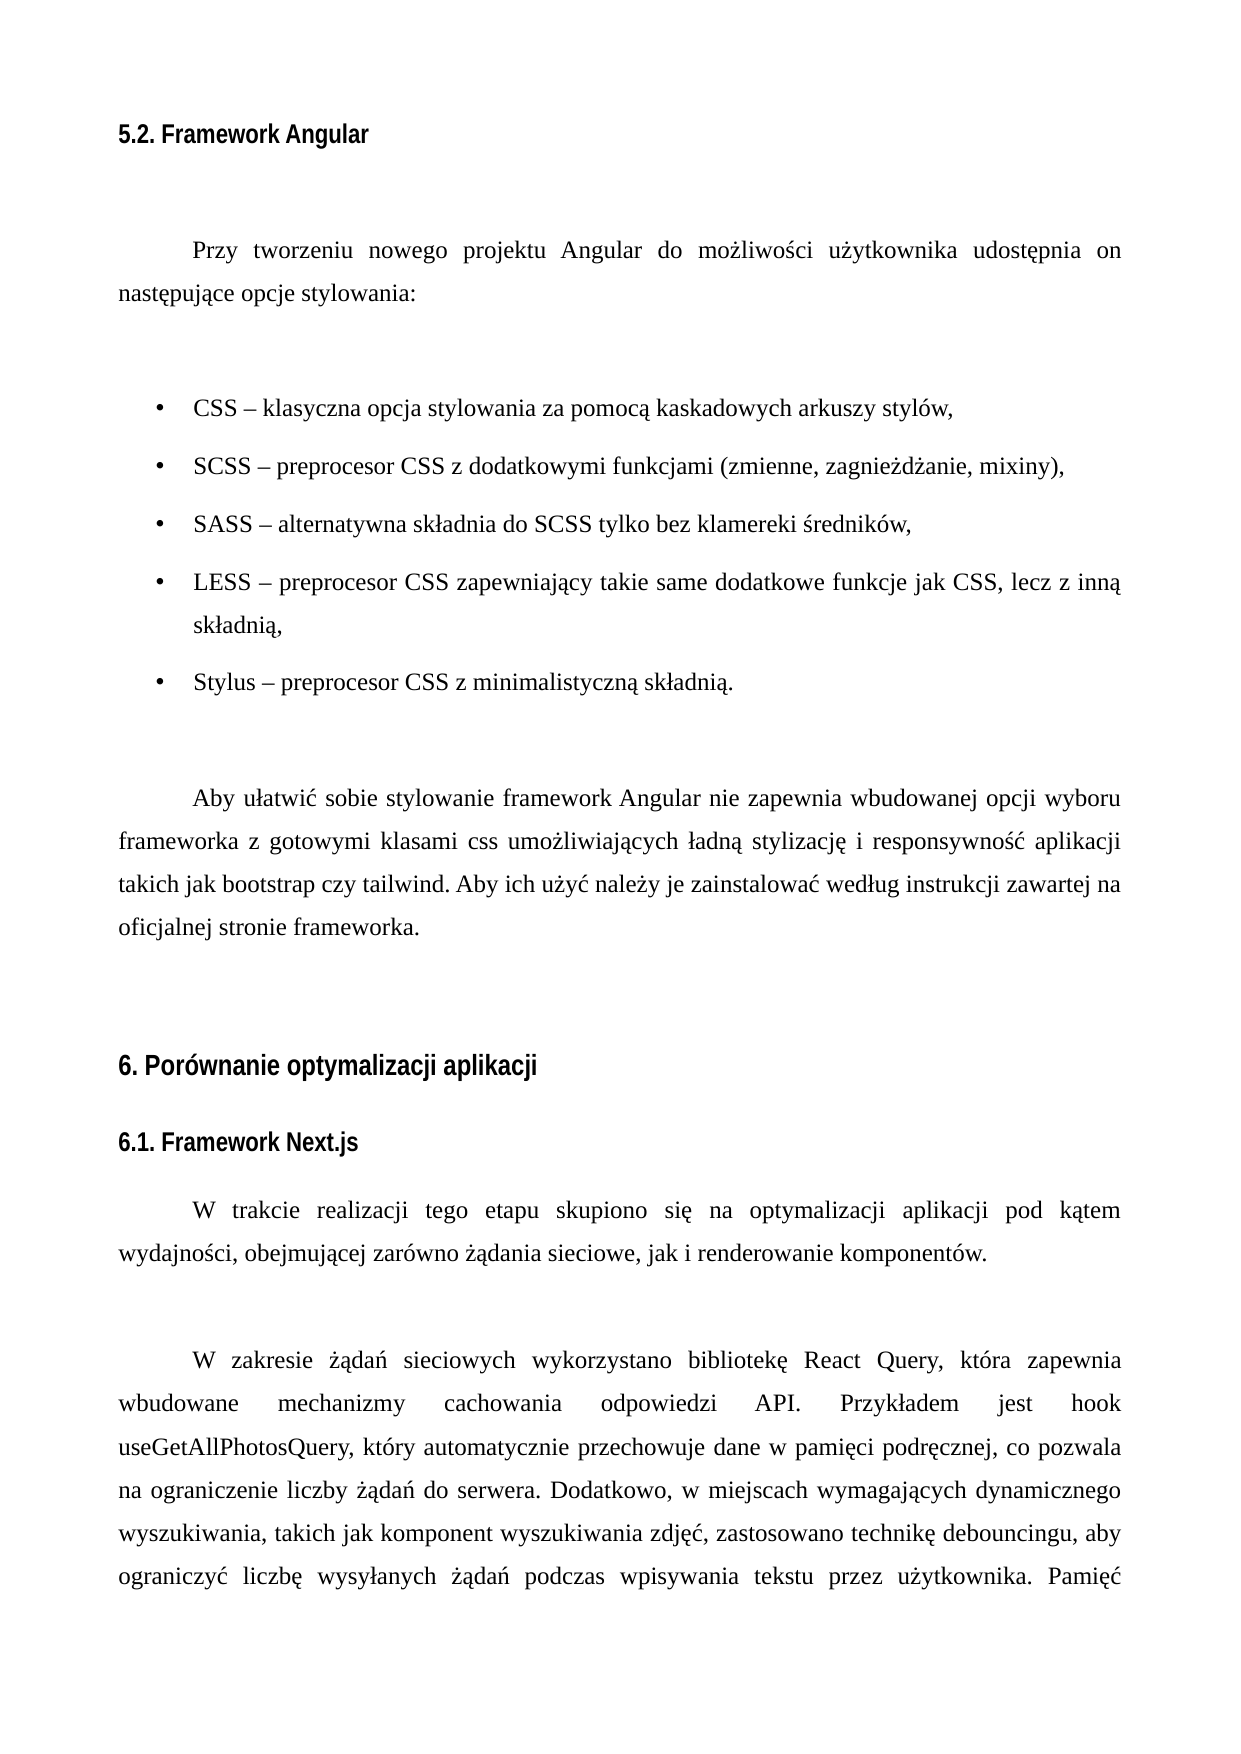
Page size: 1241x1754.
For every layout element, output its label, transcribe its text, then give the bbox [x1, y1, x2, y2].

text Przy tworzeniu nowego projektu Angular do możliwości użytkownika udostępnia on następujące opcje stylowania: [118, 235, 1122, 307]
list CSS – klasyczna opcja stylowania za pomocą kaskadowych arkuszy stylów, [156, 393, 1122, 422]
list LESS – preprocesor CSS zapewniający takie same dodatkowe funkcje jak CSS, lecz z inną składnią, [156, 567, 1122, 638]
list SASS – alternatywna składnia do SCSS tylko bez klamereki średników, [156, 509, 1122, 538]
subtitle 6.1. Framework Next.js [118, 1126, 1122, 1157]
subtitle 5.2. Framework Angular [118, 118, 1122, 149]
subtitle 6. Porównanie optymalizacji aplikacji [118, 1048, 1122, 1082]
list SCSS – preprocesor CSS z dodatkowymi funkcjami (zmienne, zagnieżdżanie, mixiny), [156, 451, 1122, 480]
text W zakresie żądań sieciowych wykorzystano bibliotekę React Query, która zapewnia wbudowane mechanizmy cachowania odpowiedzi API. Przykładem jest hook useGetAllPhotosQuery, który automatycznie przechowuje dane w pamięci podręcznej, co pozwala na ograniczenie liczby żądań do serwera. Dodatkowo, w miejscach wymagających dynamicznego wyszukiwania, takich jak komponent wyszukiwania zdjęć, zastosowano technikę debouncingu, aby ograniczyć liczbę wysyłanych żądań podczas wpisywania tekstu przez użytkownika. Pamięć [118, 1345, 1122, 1590]
text W trakcie realizacji tego etapu skupiono się na optymalizacji aplikacji pod kątem wydajności, obejmującej zarówno żądania sieciowe, jak i renderowanie komponentów. [118, 1195, 1122, 1267]
text Aby ułatwić sobie stylowanie framework Angular nie zapewnia wbudowanej opcji wyboru frameworka z gotowymi klasami css umożliwiających ładną stylizację i responsywność aplikacji takich jak bootstrap czy tailwind. Aby ich użyć należy je zainstalować według instrukcji zawartej na oficjalnej stronie frameworka. [118, 783, 1122, 941]
list Stylus – preprocesor CSS z minimalistyczną składnią. [156, 667, 1122, 696]
